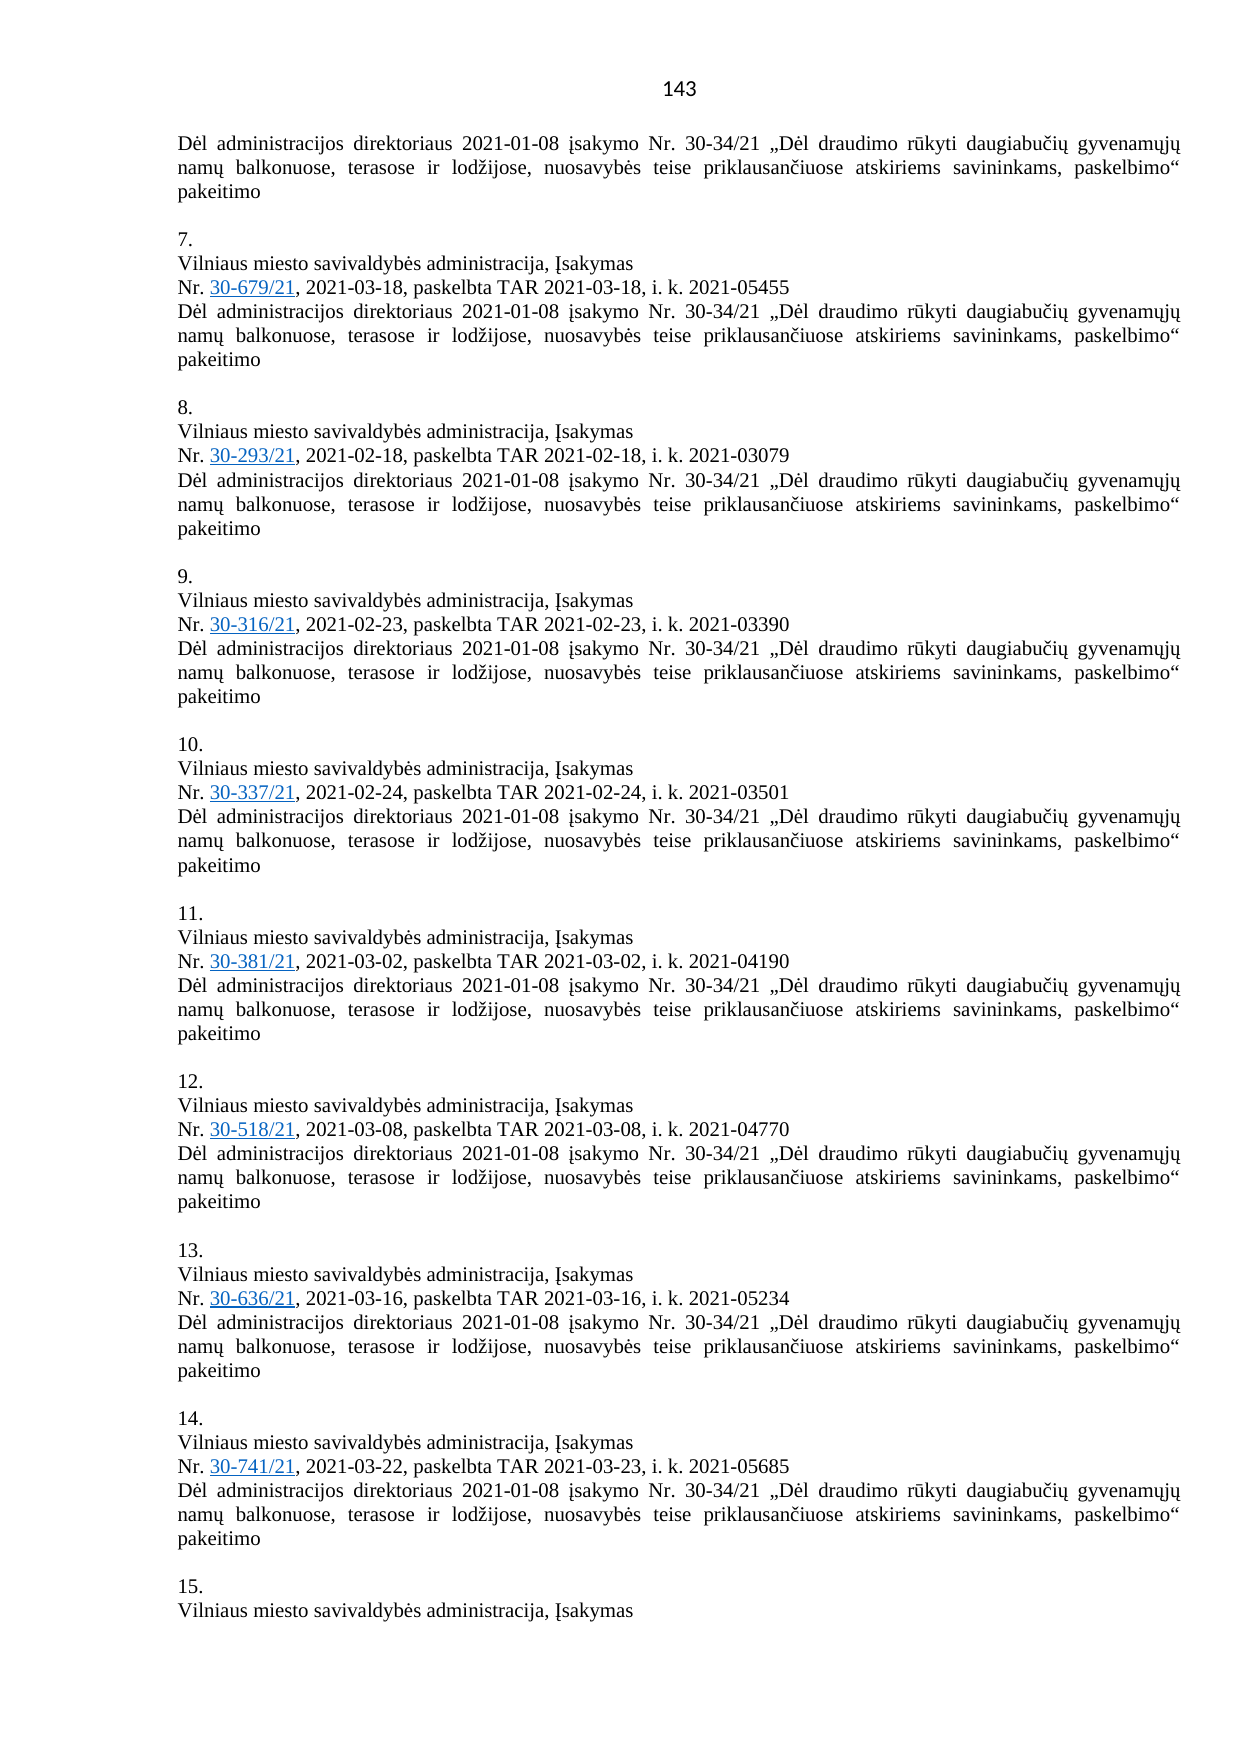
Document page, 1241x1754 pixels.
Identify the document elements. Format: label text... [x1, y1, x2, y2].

text Vilniaus miesto savivaldybės administracija, Įsakymas [177, 1093, 1181, 1117]
text Dėl administracijos direktoriaus 2021-01-08 įsakymo Nr. 30-34/21 „Dėl draudimo rūkyti daugiabučių gyvenamųjų namų balkonuose, terasose ir lodžijose, nuosavybės teise priklausančiuose atskiriems savininkams, paskelbimo“ pakeitimo [177, 1141, 1181, 1213]
text Nr. 30-293/21, 2021-02-18, paskelbta TAR 2021-02-18, i. k. 2021-03079 [177, 443, 1181, 467]
text Dėl administracijos direktoriaus 2021-01-08 įsakymo Nr. 30-34/21 „Dėl draudimo rūkyti daugiabučių gyvenamųjų namų balkonuose, terasose ir lodžijose, nuosavybės teise priklausančiuose atskiriems savininkams, paskelbimo“ pakeitimo [177, 467, 1181, 540]
text Nr. 30-337/21, 2021-02-24, paskelbta TAR 2021-02-24, i. k. 2021-03501 [177, 780, 1181, 804]
text Dėl administracijos direktoriaus 2021-01-08 įsakymo Nr. 30-34/21 „Dėl draudimo rūkyti daugiabučių gyvenamųjų namų balkonuose, terasose ir lodžijose, nuosavybės teise priklausančiuose atskiriems savininkams, paskelbimo“ pakeitimo [177, 131, 1181, 203]
text Dėl administracijos direktoriaus 2021-01-08 įsakymo Nr. 30-34/21 „Dėl draudimo rūkyti daugiabučių gyvenamųjų namų balkonuose, terasose ir lodžijose, nuosavybės teise priklausančiuose atskiriems savininkams, paskelbimo“ pakeitimo [177, 973, 1181, 1045]
text 10. [177, 732, 1181, 756]
text 8. [177, 395, 1181, 419]
text Nr. 30-381/21, 2021-03-02, paskelbta TAR 2021-03-02, i. k. 2021-04190 [177, 949, 1181, 973]
text Nr. 30-636/21, 2021-03-16, paskelbta TAR 2021-03-16, i. k. 2021-05234 [177, 1286, 1181, 1310]
text 9. [177, 564, 1181, 588]
text Nr. 30-741/21, 2021-03-22, paskelbta TAR 2021-03-23, i. k. 2021-05685 [177, 1454, 1181, 1478]
text Vilniaus miesto savivaldybės administracija, Įsakymas [177, 925, 1181, 949]
text Vilniaus miesto savivaldybės administracija, Įsakymas [177, 756, 1181, 780]
text Vilniaus miesto savivaldybės administracija, Įsakymas [177, 419, 1181, 443]
text Vilniaus miesto savivaldybės administracija, Įsakymas [177, 1430, 1181, 1454]
text 11. [177, 901, 1181, 925]
text 13. [177, 1237, 1181, 1262]
text 7. [177, 227, 1181, 251]
text 15. [177, 1574, 1181, 1598]
text Dėl administracijos direktoriaus 2021-01-08 įsakymo Nr. 30-34/21 „Dėl draudimo rūkyti daugiabučių gyvenamųjų namų balkonuose, terasose ir lodžijose, nuosavybės teise priklausančiuose atskiriems savininkams, paskelbimo“ pakeitimo [177, 636, 1181, 708]
text Vilniaus miesto savivaldybės administracija, Įsakymas [177, 1262, 1181, 1286]
text Nr. 30-316/21, 2021-02-23, paskelbta TAR 2021-02-23, i. k. 2021-03390 [177, 612, 1181, 636]
text 12. [177, 1069, 1181, 1093]
text Nr. 30-679/21, 2021-03-18, paskelbta TAR 2021-03-18, i. k. 2021-05455 [177, 275, 1181, 299]
text Nr. 30-518/21, 2021-03-08, paskelbta TAR 2021-03-08, i. k. 2021-04770 [177, 1117, 1181, 1141]
text Dėl administracijos direktoriaus 2021-01-08 įsakymo Nr. 30-34/21 „Dėl draudimo rūkyti daugiabučių gyvenamųjų namų balkonuose, terasose ir lodžijose, nuosavybės teise priklausančiuose atskiriems savininkams, paskelbimo“ pakeitimo [177, 1478, 1181, 1550]
text Dėl administracijos direktoriaus 2021-01-08 įsakymo Nr. 30-34/21 „Dėl draudimo rūkyti daugiabučių gyvenamųjų namų balkonuose, terasose ir lodžijose, nuosavybės teise priklausančiuose atskiriems savininkams, paskelbimo“ pakeitimo [177, 804, 1181, 877]
text 14. [177, 1406, 1181, 1430]
text Dėl administracijos direktoriaus 2021-01-08 įsakymo Nr. 30-34/21 „Dėl draudimo rūkyti daugiabučių gyvenamųjų namų balkonuose, terasose ir lodžijose, nuosavybės teise priklausančiuose atskiriems savininkams, paskelbimo“ pakeitimo [177, 299, 1181, 371]
text Vilniaus miesto savivaldybės administracija, Įsakymas [177, 588, 1181, 612]
text Vilniaus miesto savivaldybės administracija, Įsakymas [177, 251, 1181, 275]
text Dėl administracijos direktoriaus 2021-01-08 įsakymo Nr. 30-34/21 „Dėl draudimo rūkyti daugiabučių gyvenamųjų namų balkonuose, terasose ir lodžijose, nuosavybės teise priklausančiuose atskiriems savininkams, paskelbimo“ pakeitimo [177, 1310, 1181, 1382]
text Vilniaus miesto savivaldybės administracija, Įsakymas [177, 1598, 1181, 1622]
